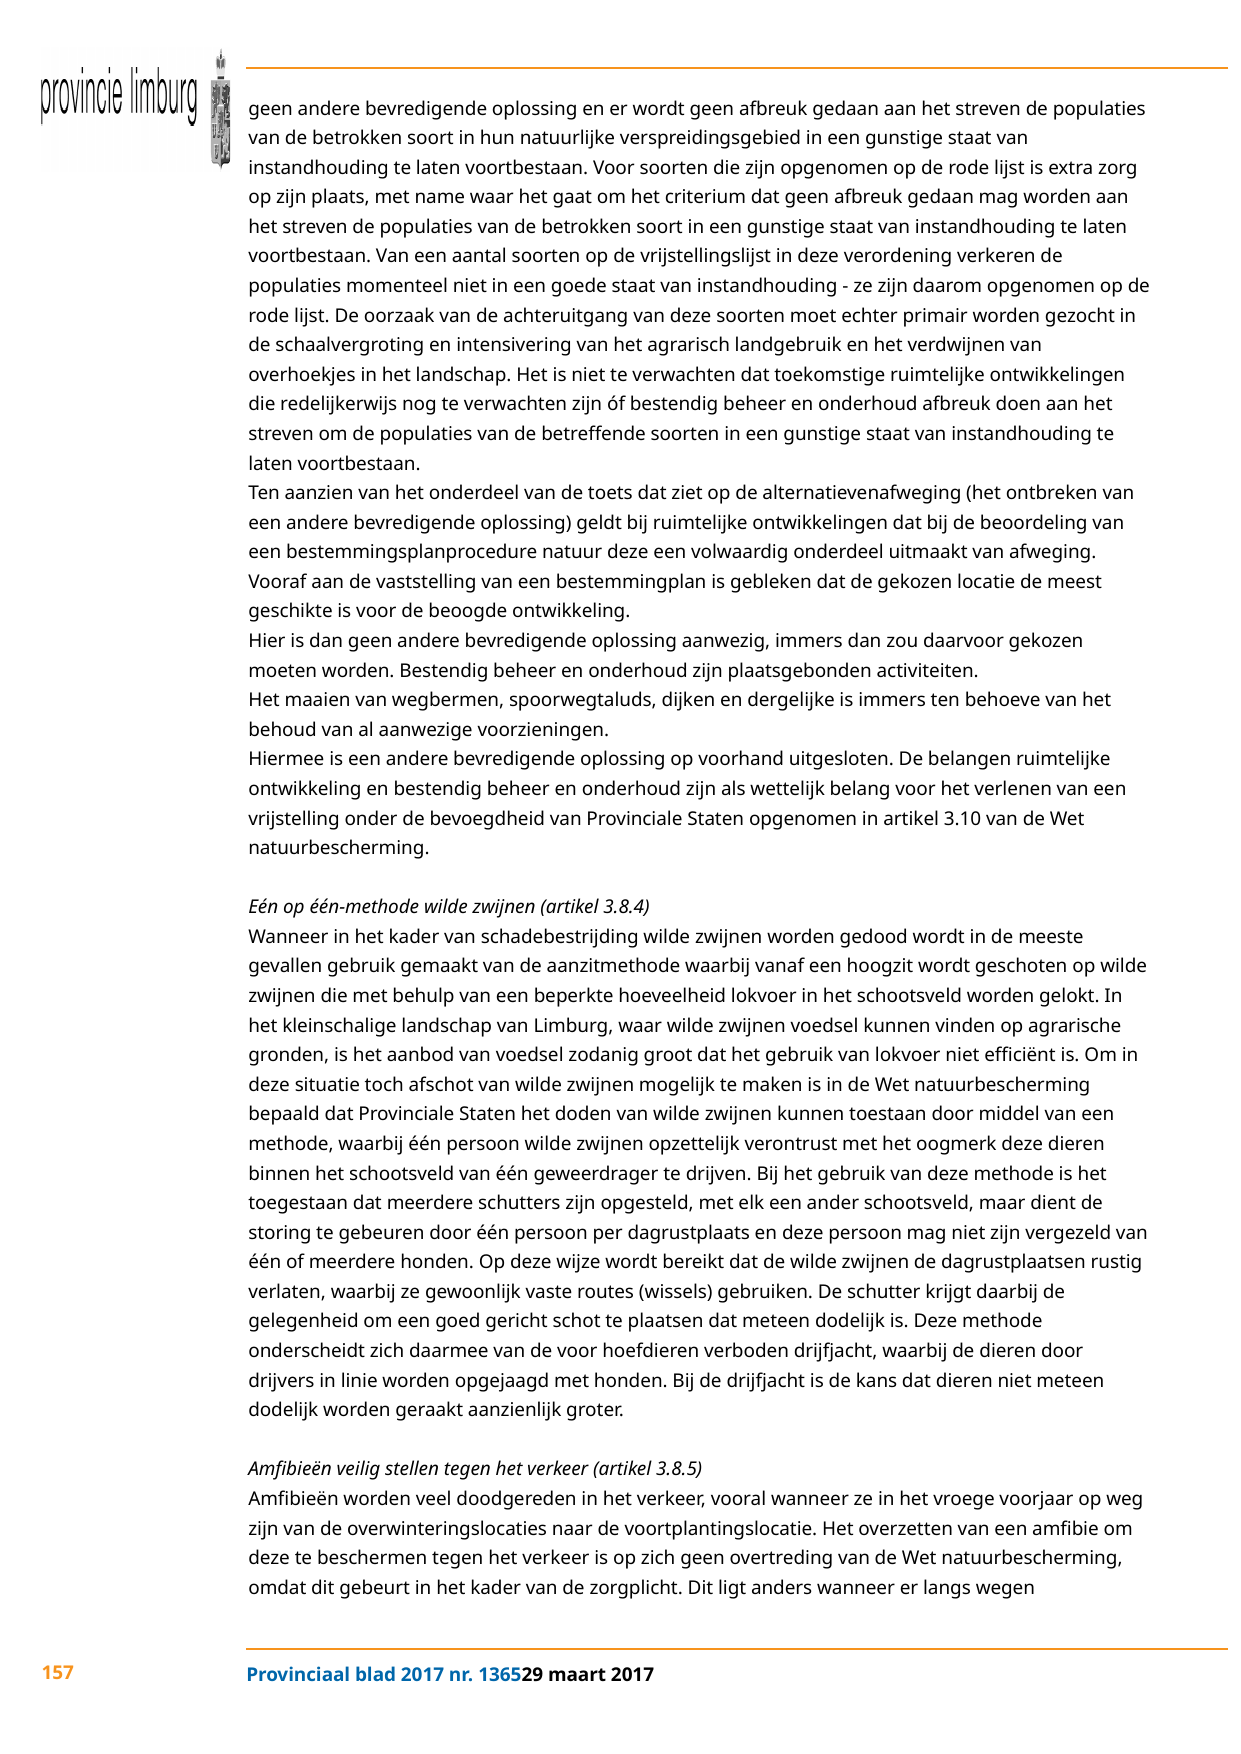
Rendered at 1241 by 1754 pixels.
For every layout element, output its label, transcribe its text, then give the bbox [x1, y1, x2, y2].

text Amfibieën worden veel doodgereden in het verkeer, vooral wanneer ze in het vroege voorjaar op weg zijn van de overwinteringslocaties naar de voortplantingslocatie. Het overzetten van een amfibie om deze te beschermen tegen het verkeer is op zich geen overtreding van de Wet natuurbescherming, omdat dit gebeurt in het kader van de zorgplicht. Dit ligt anders wanneer er langs wegen [248, 1485, 1152, 1600]
text Hiermee is een andere bevredigende oplossing op voorhand uitgesloten. De belangen ruimtelijke ontwikkeling en bestendig beheer en onderhoud zijn als wettelijk belang voor het verlenen van een vrijstelling onder de bevoegdheid van Provinciale Staten opgenomen in artikel 3.10 van de Wet natuurbescherming. [248, 746, 1152, 860]
text Wanneer in het kader van schadebestrijding wilde zwijnen worden gedood wordt in de meeste gevallen gebruik gemaakt van de aanzitmethode waarbij vanaf een hoogzit wordt geschoten op wilde zwijnen die met behulp van een beperkte hoeveelheid lokvoer in het schootsveld worden gelokt. In het kleinschalige landschap van Limburg, waar wilde zwijnen voedsel kunnen vinden op agrarische gronden, is het aanbod van voedsel zodanig groot dat het gebruik van lokvoer niet efficiënt is. Om in deze situatie toch afschot van wilde zwijnen mogelijk te maken is in de Wet natuurbescherming bepaald dat Provinciale Staten het doden van wilde zwijnen kunnen toestaan door middel van een methode, waarbij één persoon wilde zwijnen opzettelijk verontrust met het oogmerk deze dieren binnen het schootsveld van één geweerdrager te drijven. Bij het gebruik van deze methode is het toegestaan dat meerdere schutters zijn opgesteld, met elk een ander schootsveld, maar dient de storing te gebeuren door één persoon per dagrustplaats en deze persoon mag niet zijn vergezeld van één of meerdere honden. Op deze wijze wordt bereikt dat de wilde zwijnen de dagrustplaatsen rustig verlaten, waarbij ze gewoonlijk vaste routes (wissels) gebruiken. De schutter krijgt daarbij de gelegenheid om een goed gericht schot te plaatsen dat meteen dodelijk is. Deze methode onderscheidt zich daarmee van de voor hoefdieren verboden drijfjacht, waarbij de dieren door drijvers in linie worden opgejaagd met honden. Bij de drijfjacht is de kans dat dieren niet meteen dodelijk worden geraakt aanzienlijk groter. [248, 923, 1152, 1422]
text Eén op één-methode wilde zwijnen (artikel 3.8.4) [248, 893, 1152, 919]
text Hier is dan geen andere bevredigende oplossing aanwezig, immers dan zou daarvoor gekozen moeten worden. Bestendig beheer en onderhoud zijn plaatsgebonden activiteiten. [248, 627, 1152, 683]
text geen andere bevredigende oplossing en er wordt geen afbreuk gedaan aan het streven de populaties van de betrokken soort in hun natuurlijke verspreidingsgebied in een gunstige staat van instandhouding te laten voortbestaan. Voor soorten die zijn opgenomen op de rode lijst is extra zorg op zijn plaats, met name waar het gaat om het criterium dat geen afbreuk gedaan mag worden aan het streven de populaties van de betrokken soort in een gunstige staat van instandhouding te laten voortbestaan. Van een aantal soorten op de vrijstellingslijst in deze verordening verkeren de populaties momenteel niet in een goede staat van instandhouding - ze zijn daarom opgenomen op de rode lijst. De oorzaak van de achteruitgang van deze soorten moet echter primair worden gezocht in de schaalvergroting en intensivering van het agrarisch landgebruik en het verdwijnen van overhoekjes in het landschap. Het is niet te verwachten dat toekomstige ruimtelijke ontwikkelingen die redelijkerwijs nog te verwachten zijn óf bestendig beheer en onderhoud afbreuk doen aan het streven om de populaties van de betreffende soorten in een gunstige staat van instandhouding te laten voortbestaan. [248, 95, 1152, 476]
text Ten aanzien van het onderdeel van de toets dat ziet op de alternatievenafweging (het ontbreken van een andere bevredigende oplossing) geldt bij ruimtelijke ontwikkelingen dat bij de beoordeling van een bestemmingsplanprocedure natuur deze een volwaardig onderdeel uitmaakt van afweging. Vooraf aan de vaststelling van een bestemmingplan is gebleken dat de gekozen locatie de meest geschikte is voor de beoogde ontwikkeling. [248, 479, 1152, 623]
text Amfibieën veilig stellen tegen het verkeer (artikel 3.8.5) [248, 1456, 1152, 1481]
picture [41, 47, 231, 172]
text Het maaien van wegbermen, spoorwegtaluds, dijken en dergelijke is immers ten behoeve van het behoud van al aanwezige voorzieningen. [248, 686, 1152, 742]
